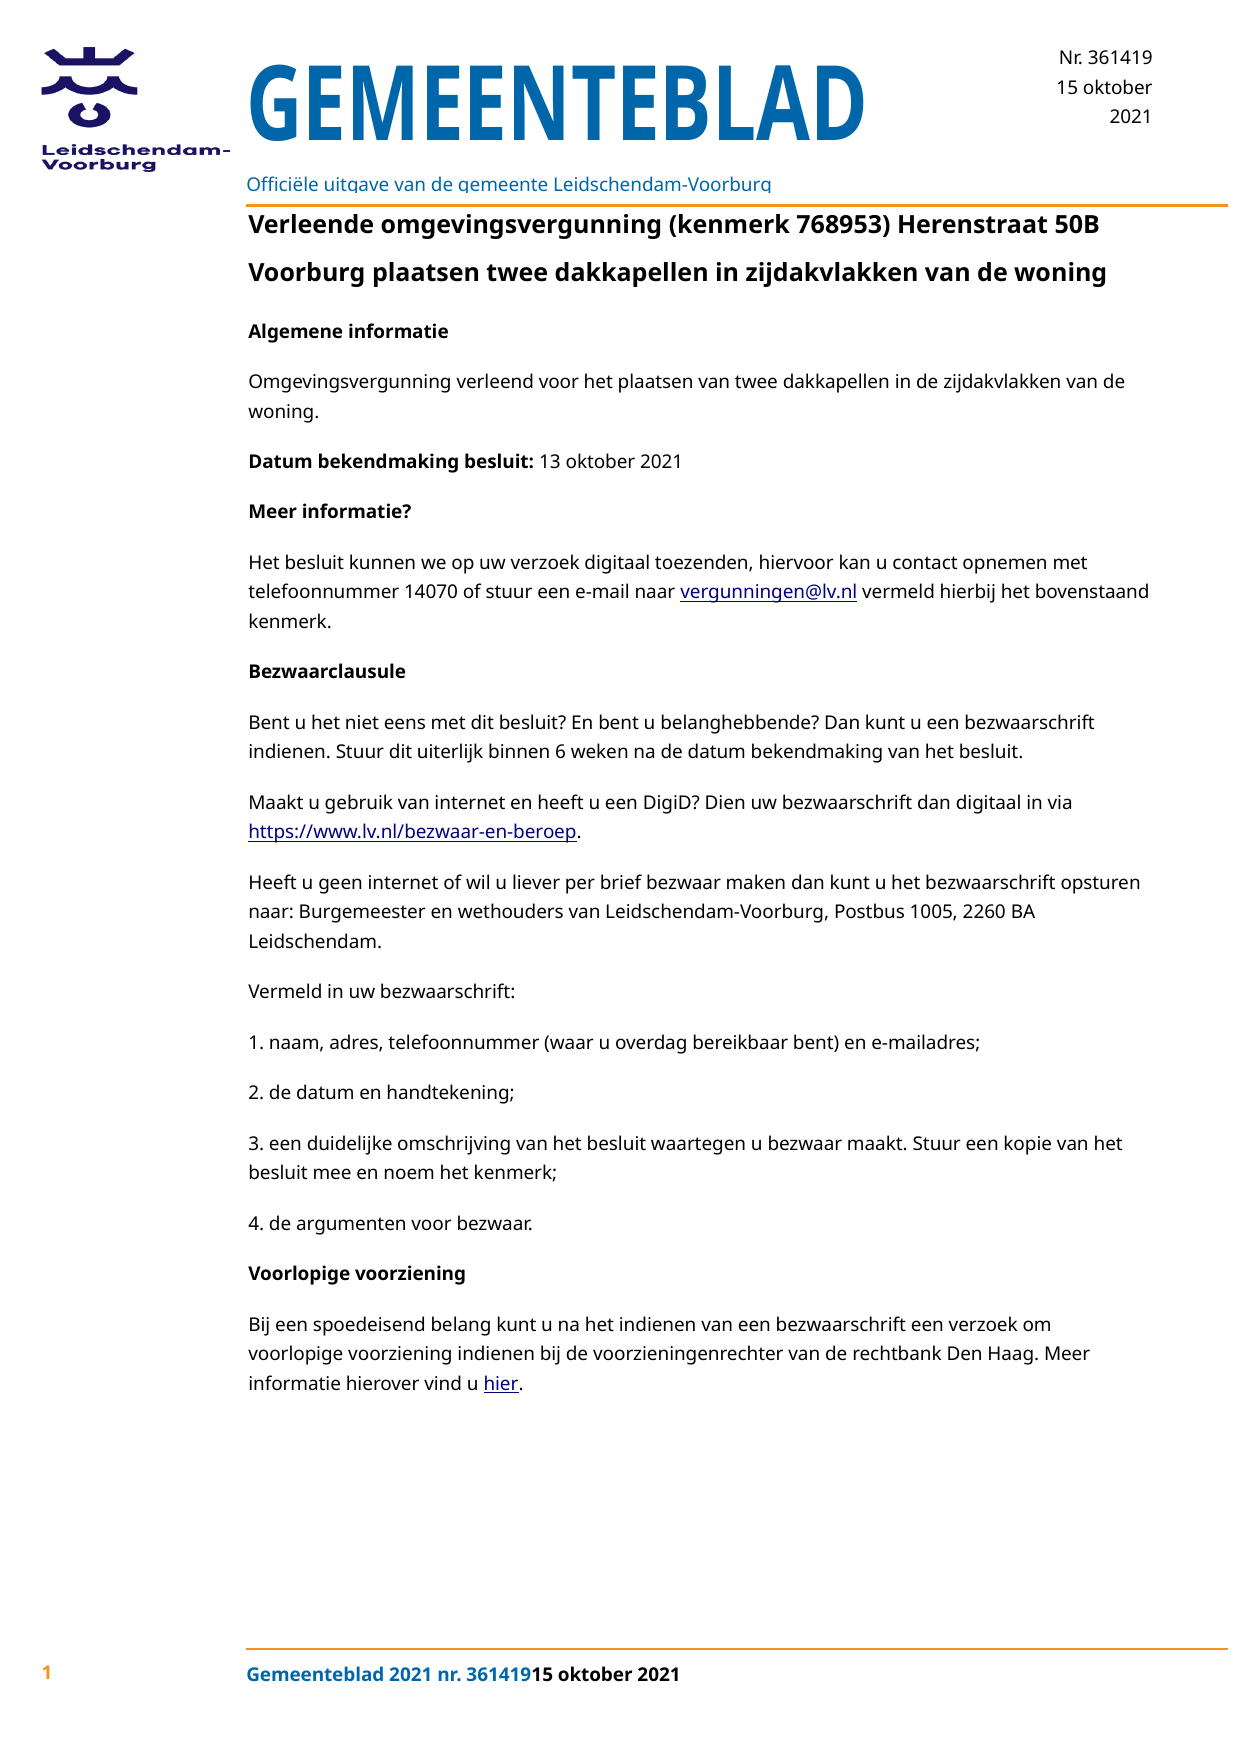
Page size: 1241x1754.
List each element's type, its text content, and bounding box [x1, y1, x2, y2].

text Bent u het niet eens met dit besluit? En bent u belanghebbende? Dan kunt u een bezwaarschrift indienen. Stuur dit uiterlijk binnen 6 weken na de datum bekendmaking van het besluit. [248, 709, 1152, 764]
text Verleende omgevingsvergunning (kenmerk 768953) Herenstraat 50B Voorburg plaatsen twee dakkapellen in zijdakvlakken van de woning [248, 207, 1152, 288]
text 4. de argumenten voor bezwaar. [248, 1210, 1152, 1236]
text Bezwaarclausule [248, 659, 1152, 684]
text Maakt u gebruik van internet en heeft u een DigiD? Dien uw bezwaarschrift dan digitaal in via https://www.lv.nl/bezwaar-en-beroep. [248, 789, 1152, 844]
text Meer informatie? [248, 499, 1152, 524]
text 1. naam, adres, telefoonnummer (waar u overdag bereikbaar bent) en e-mailadres; [248, 1029, 1152, 1055]
text Voorlopige voorziening [248, 1260, 1152, 1286]
text Vermeld in uw bezwaarschrift: [248, 979, 1152, 1004]
picture [41, 47, 231, 172]
text Algemene informatie [248, 318, 1152, 344]
text Bij een spoedeisend belang kunt u na het indienen van een bezwaarschrift een verzoek om voorlopige voorziening indienen bij de voorzieningenrechter van de rechtbank Den Haag. Meer informatie hierover vind u hier. [248, 1311, 1152, 1396]
text 2. de datum en handtekening; [248, 1079, 1152, 1105]
text Datum bekendmaking besluit: 13 oktober 2021 [248, 448, 1152, 474]
text Heeft u geen internet of wil u liever per brief bezwaar maken dan kunt u het bezwaarschrift opsturen naar: Burgemeester en wethouders van Leidschendam-Voorburg, Postbus 1005, 2260 BA Leidschendam. [248, 869, 1152, 954]
text Het besluit kunnen we op uw verzoek digitaal toezenden, hiervoor kan u contact opnemen met telefoonnummer 14070 of stuur een e-mail naar vergunningen@lv.nl vermeld hierbij het bovenstaand kenmerk. [248, 549, 1152, 634]
text 3. een duidelijke omschrijving van het besluit waartegen u bezwaar maakt. Stuur een kopie van het besluit mee en noem het kenmerk; [248, 1130, 1152, 1185]
text Omgevingsvergunning verleend voor het plaatsen van twee dakkapellen in de zijdakvlakken van de woning. [248, 368, 1152, 424]
